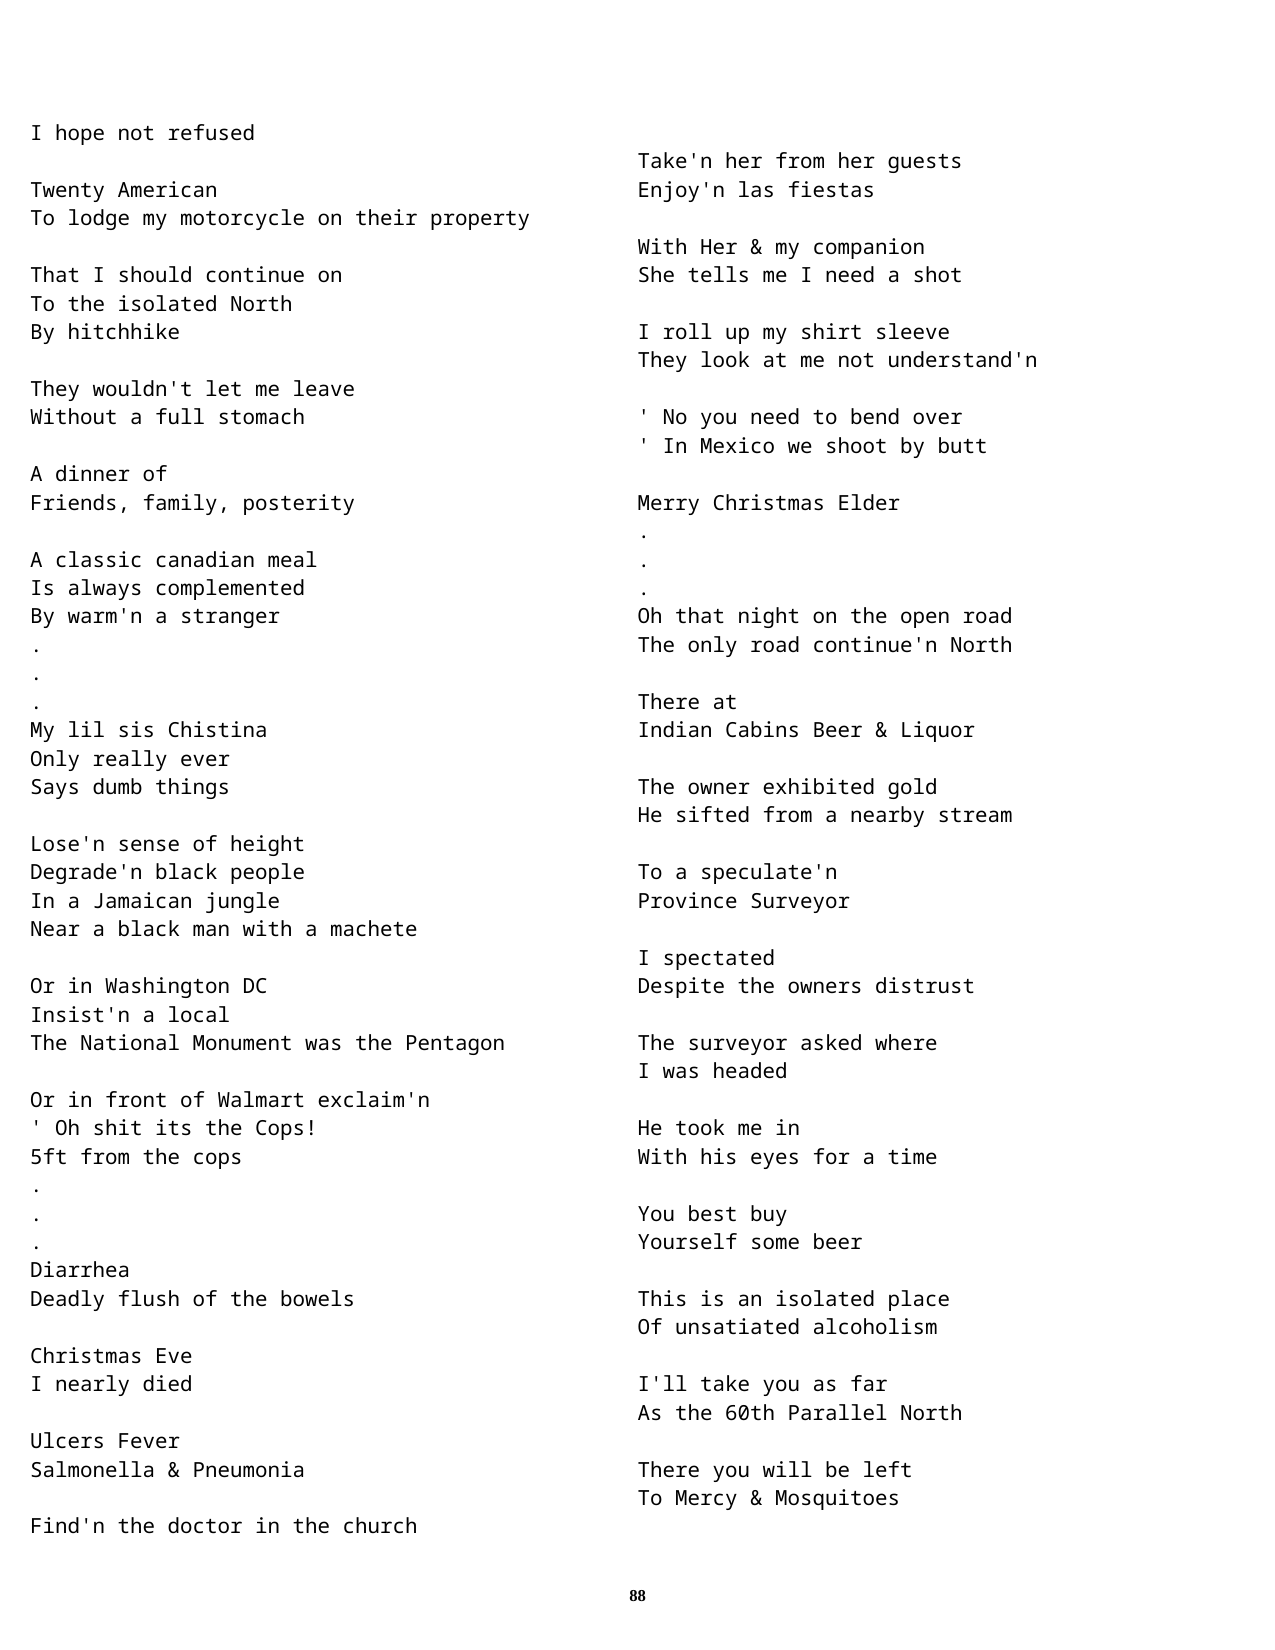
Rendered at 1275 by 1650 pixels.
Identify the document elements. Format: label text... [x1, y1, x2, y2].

text ' In Mexico we shoot by butt [637, 431, 1245, 459]
text By hitchhike [30, 317, 637, 346]
text They look at me not understand'n [637, 346, 1245, 374]
text . [30, 658, 637, 687]
text Of unsatiated alcoholism [637, 1312, 1245, 1341]
text I roll up my shirt sleeve [637, 317, 1245, 346]
text You best buy [637, 1199, 1245, 1227]
text Take'n her from her guests [637, 147, 1245, 175]
text Diarrhea [30, 1256, 637, 1284]
text Deadly flush of the bowels [30, 1284, 637, 1312]
text I'll take you as far [637, 1369, 1245, 1398]
text . [30, 1199, 637, 1227]
text Find'n the doctor in the church [30, 1512, 637, 1540]
text Province Surveyor [637, 886, 1245, 914]
text A classic canadian meal [30, 545, 637, 573]
text The only road continue'n North [637, 630, 1245, 658]
text I hope not refused [30, 118, 637, 147]
text Without a full stomach [30, 402, 637, 431]
text Merry Christmas Elder [637, 488, 1245, 516]
text He sifted from a nearby stream [637, 801, 1245, 829]
text Insist'n a local [30, 1000, 637, 1028]
text . [637, 516, 1245, 545]
text . [30, 687, 637, 715]
text . [637, 573, 1245, 602]
text . [637, 545, 1245, 573]
text With Her & my companion [637, 232, 1245, 260]
text ' Oh shit its the Cops! [30, 1113, 637, 1142]
text . [30, 1227, 637, 1256]
text They wouldn't let me leave [30, 374, 637, 402]
text Says dumb things [30, 772, 637, 801]
text Enjoy'n las fiestas [637, 175, 1245, 203]
text Ulcers Fever [30, 1426, 637, 1455]
text The owner exhibited gold [637, 772, 1245, 801]
text Lose'n sense of height [30, 829, 637, 857]
text Indian Cabins Beer & Liquor [637, 715, 1245, 744]
text Is always complemented [30, 573, 637, 602]
text Near a black man with a machete [30, 914, 637, 943]
text I nearly died [30, 1369, 637, 1398]
text There you will be left [637, 1455, 1245, 1483]
text Degrade'n black people [30, 857, 637, 886]
text Or in front of Walmart exclaim'n [30, 1085, 637, 1113]
text Only really ever [30, 744, 637, 772]
text Christmas Eve [30, 1341, 637, 1369]
text . [30, 630, 637, 658]
text ' No you need to bend over [637, 402, 1245, 431]
text He took me in [637, 1113, 1245, 1142]
text The surveyor asked where [637, 1028, 1245, 1057]
text My lil sis Chistina [30, 715, 637, 744]
text . [30, 1170, 637, 1199]
text With his eyes for a time [637, 1142, 1245, 1170]
text That I should continue on [30, 260, 637, 289]
text I was headed [637, 1057, 1245, 1085]
text She tells me I need a shot [637, 260, 1245, 289]
text There at [637, 687, 1245, 715]
text The National Monument was the Pentagon [30, 1028, 637, 1057]
text To lodge my motorcycle on their property [30, 203, 637, 232]
text Salmonella & Pneumonia [30, 1455, 637, 1483]
text Yourself some beer [637, 1227, 1245, 1256]
text Or in Washington DC [30, 971, 637, 1000]
text As the 60th Parallel North [637, 1398, 1245, 1426]
text By warm'n a stranger [30, 602, 637, 630]
text To Mercy & Mosquitoes [637, 1483, 1245, 1512]
text Friends, family, posterity [30, 488, 637, 516]
text Despite the owners distrust [637, 971, 1245, 1000]
text This is an isolated place [637, 1284, 1245, 1312]
text To the isolated North [30, 289, 637, 317]
text 5ft from the cops [30, 1142, 637, 1170]
text I spectated [637, 943, 1245, 971]
text Twenty American [30, 175, 637, 203]
text In a Jamaican jungle [30, 886, 637, 914]
text To a speculate'n [637, 857, 1245, 886]
text A dinner of [30, 459, 637, 488]
text Oh that night on the open road [637, 602, 1245, 630]
